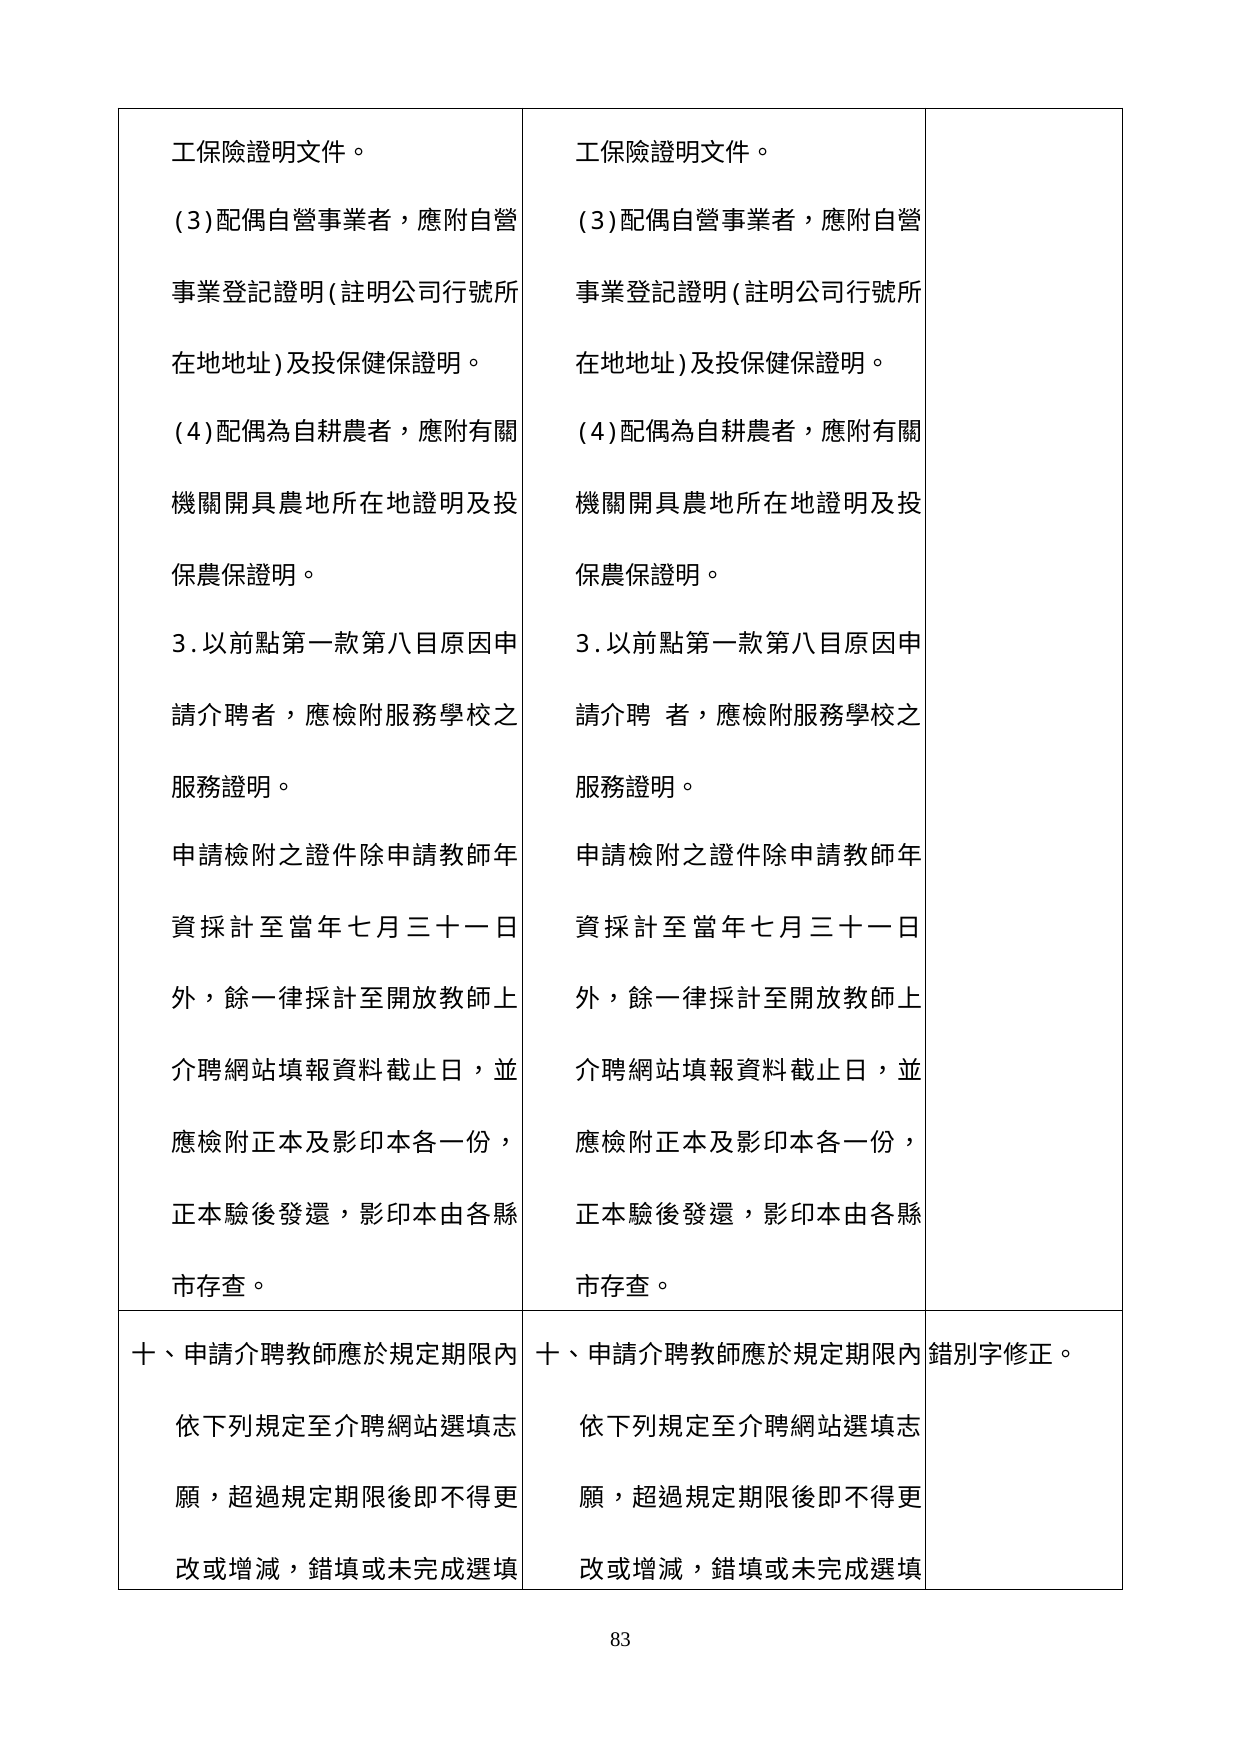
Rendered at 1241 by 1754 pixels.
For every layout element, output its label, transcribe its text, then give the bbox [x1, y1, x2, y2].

table_cell 十、申請介聘教師應於規定期限內依下列規定至介聘網站選填志願，超過規定期限後即不得更改或增減，錯填或未完成選填 [523, 1311, 925, 1589]
table_cell [926, 109, 1122, 1309]
table_cell 錯別字修正。 [926, 1311, 1122, 1589]
table_cell 十、申請介聘教師應於規定期限內依下列規定至介聘網站選填志願，超過規定期限後即不得更改或增減，錯填或未完成選填 [119, 1311, 522, 1589]
table_cell 工保險證明文件。 (3)配偶自營事業者，應附自營事業登記證明(註明公司行號所在地地址)及投保健保證明。 (4)配偶為自耕農者，應附有關機關開具農地所在地證明及投保農保證明。 3.以前點第一款第八目原因申請介聘 者，應檢附服務學校之服務證明。 申請檢附之證件除申請教師年資採計至當年七月三十一日外，餘一律採計至開放教師上介聘網站填報資料截止日，並應檢附正本及影印本各一份，正本驗後發還，影印本由各縣市存查。 [523, 109, 925, 1309]
table_cell 工保險證明文件。 (3)配偶自營事業者，應附自營事業登記證明(註明公司行號所在地地址)及投保健保證明。 (4)配偶為自耕農者，應附有關機關開具農地所在地證明及投保農保證明。 3.以前點第一款第八目原因申請介聘者，應檢附服務學校之服務證明。 申請檢附之證件除申請教師年資採計至當年七月三十一日外，餘一律採計至開放教師上介聘網站填報資料截止日，並應檢附正本及影印本各一份，正本驗後發還，影印本由各縣市存查。 [119, 109, 522, 1309]
